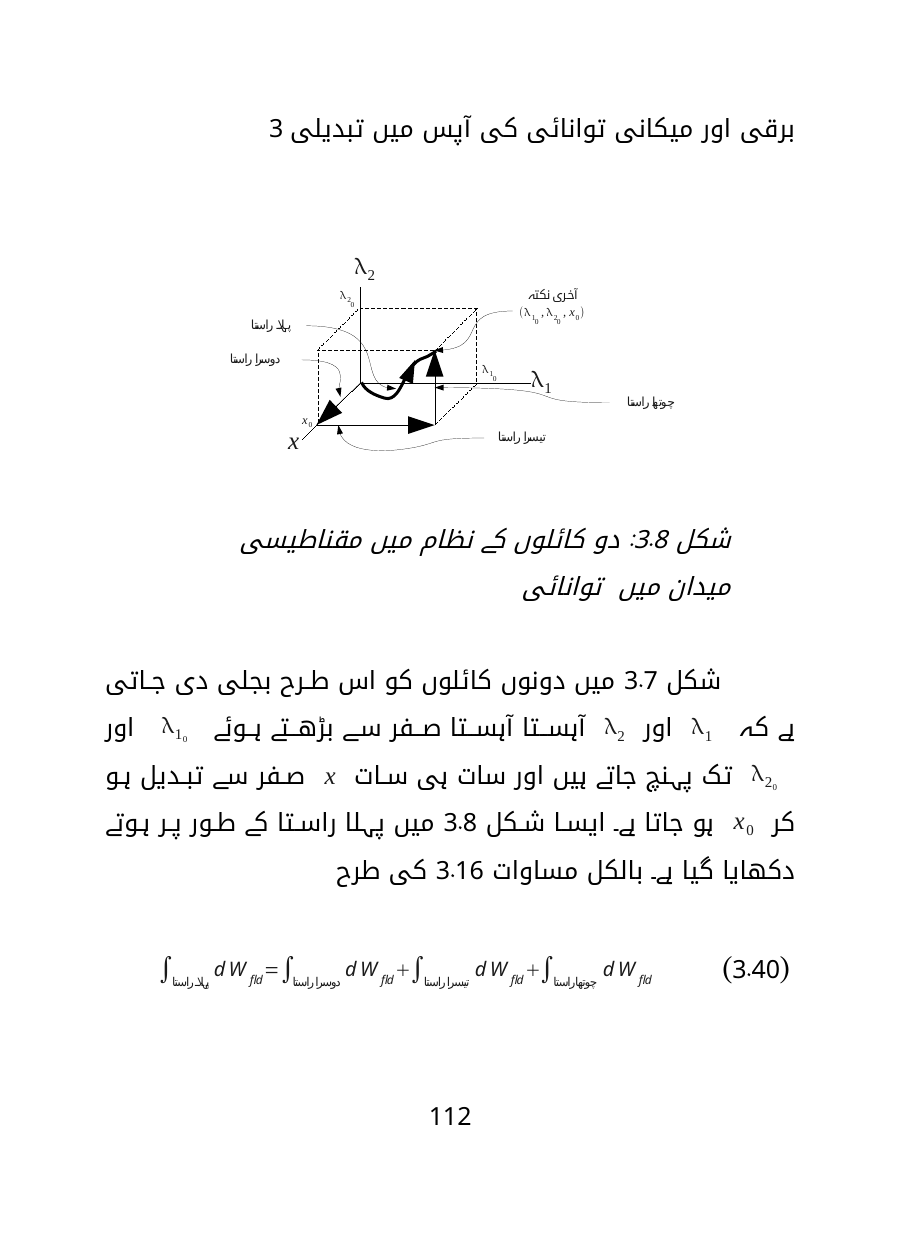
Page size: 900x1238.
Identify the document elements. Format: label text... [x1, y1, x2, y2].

text شکل 3.7 میں دونوں کائلوں کو اس طرح بجلی دی جاتی ہے کہ اورآہستا آہستا صفر سے بڑھتے ہوئے اورتک پہنچ جاتے ہیں اور سات ہی ساتصفر سے تبدیل ہو کرہو جاتا ہے۔ ایسا شکل 3.8 میں پہلا راستا کے طور پر ہوتے دکھایا گیا ہے۔ بالکل مساوات 3.16 کی طرح [105, 657, 795, 894]
table_header [105, 941, 695, 1012]
table_header (3.40) [695, 941, 795, 1012]
text شکل 3.8: دو کائلوں کے نظام میں مقناطیسی میدان میں توانائی [169, 195, 731, 611]
